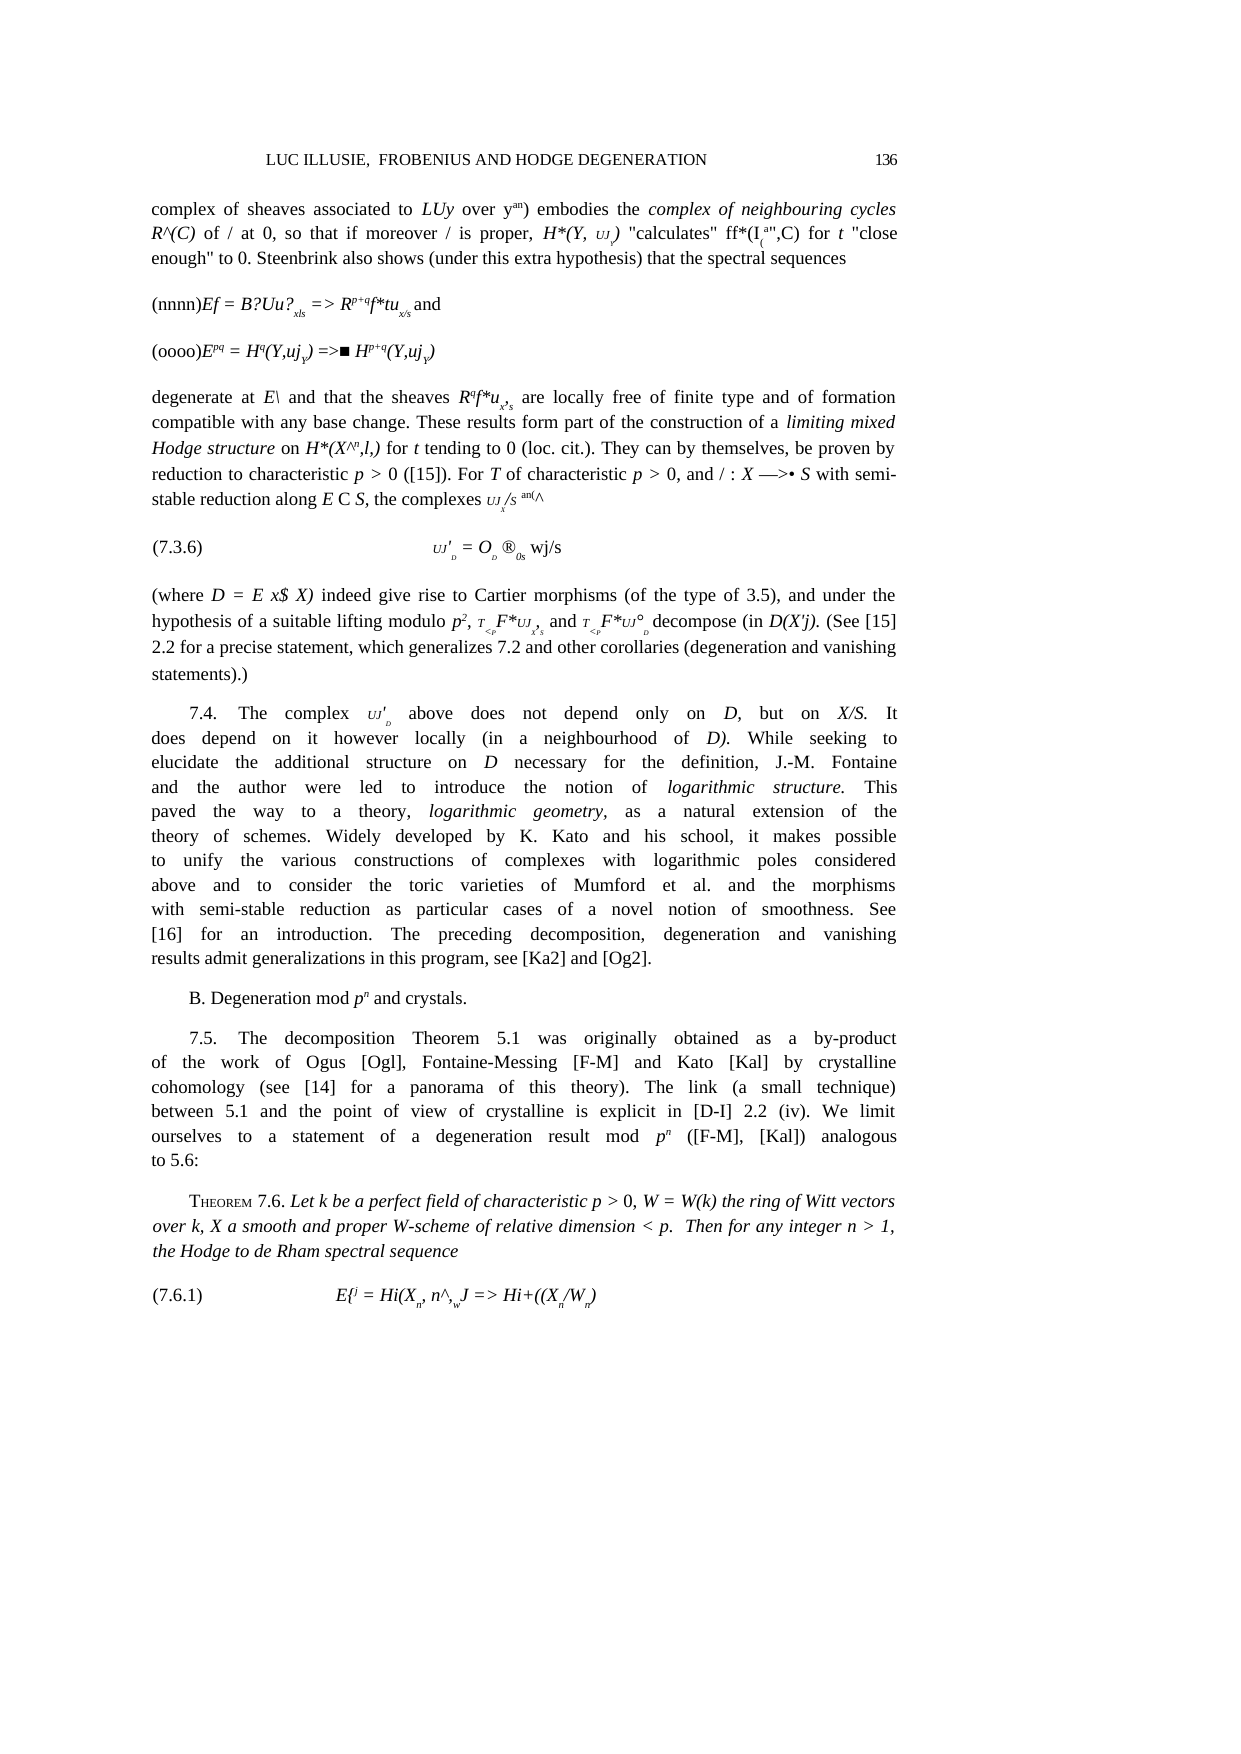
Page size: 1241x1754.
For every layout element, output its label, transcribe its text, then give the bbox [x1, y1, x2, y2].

text Theorem 7.6. Let k be a perfect field of characteristic p > 0, W = W(k) the ring of Witt vectors over k, X a smooth and proper W-scheme of relative dimension < p. Then for any integer n > 1, the Hodge to de Rham spectral sequence [152, 1187, 898, 1262]
text (7.3.6) uj'd = Od ®0s wj/s [152, 536, 898, 563]
list Epq = Hq(Y,ujY) =>■ Hp+q(Y,ujY) [152, 320, 898, 367]
text LUC ILLUSIE, FROBENIUS AND HODGE DEGENERATION 136 [266, 150, 898, 169]
text (where D = E x$ X) indeed give rise to Cartier morphisms (of the type of 3.5), and under the hypothesis of a suitable lifting modulo p2, t<pF*ujx,s and t<pF*uj°d decompose (in D(X'j). (See [15] 2.2 for a precise statement, which generalizes 7.2 and other corollaries (degeneration and vanishing statements).) [152, 581, 897, 685]
list Ef = B?Uu?xls => Rp+qf*tux/s and [152, 273, 708, 320]
text 7.4. The complex uj'd above does not depend only on D, but on X/S. It does depend on it however locally (in a neighbourhood of D). While seeking to elucidate the additional structure on D necessary for the definition, J.-M. Fontaine and the author were led to introduce the notion of logarithmic structure. This paved the way to a theory, logarithmic geometry, as a natural extension of the theory of schemes. Widely developed by K. Kato and his school, it makes possible to unify the various constructions of complexes with logarithmic poles considered above and to consider the toric varieties of Mumford et al. and the morphisms with semi-stable reduction as particular cases of a novel notion of smoothness. See [16] for an introduction. The preceding decomposition, degeneration and vanishing results admit generalizations in this program, see [Ka2] and [Og2]. [151, 700, 897, 969]
text 7.5. The decomposition Theorem 5.1 was originally obtained as a by-product of the work of Ogus [Ogl], Fontaine-Messing [F-M] and Kato [Kal] by crystalline cohomology (see [14] for a panorama of this theory). The link (a small technique) between 5.1 and the point of view of crystalline is explicit in [D-I] 2.2 (iv). We limit ourselves to a statement of a degeneration result mod pn ([F-M], [Kal]) analogous to 5.6: [151, 1024, 897, 1171]
text (7.6.1) E{j = Hi(Xn, n^,wJ => Hi+((Xn/Wn) [152, 1284, 898, 1311]
text degenerate at E\ and that the sheaves Rqf*ux,s are locally free of finite type and of formation compatible with any base change. These results form part of the construction of a limiting mixed Hodge structure on H*(X^n,l,) for t tending to 0 (loc. cit.). They can by themselves, be proven by reduction to characteristic p > 0 ([15]). For T of characteristic p > 0, and / : X —>• S with semi-stable reduction along E C S, the complexes ujx/s an(^ [152, 383, 897, 511]
text B. Degeneration mod pn and crystals. [188, 987, 898, 1008]
text complex of sheaves associated to LUy over yan) embodies the complex of neighbour­ing cycles R^(C) of / at 0, so that if moreover / is proper, H*(Y, ujy) "calculates" ff*(I(a",C) for t "close enough" to 0. Steenbrink also shows (under this extra hypothesis) that the spectral sequences [151, 196, 898, 269]
